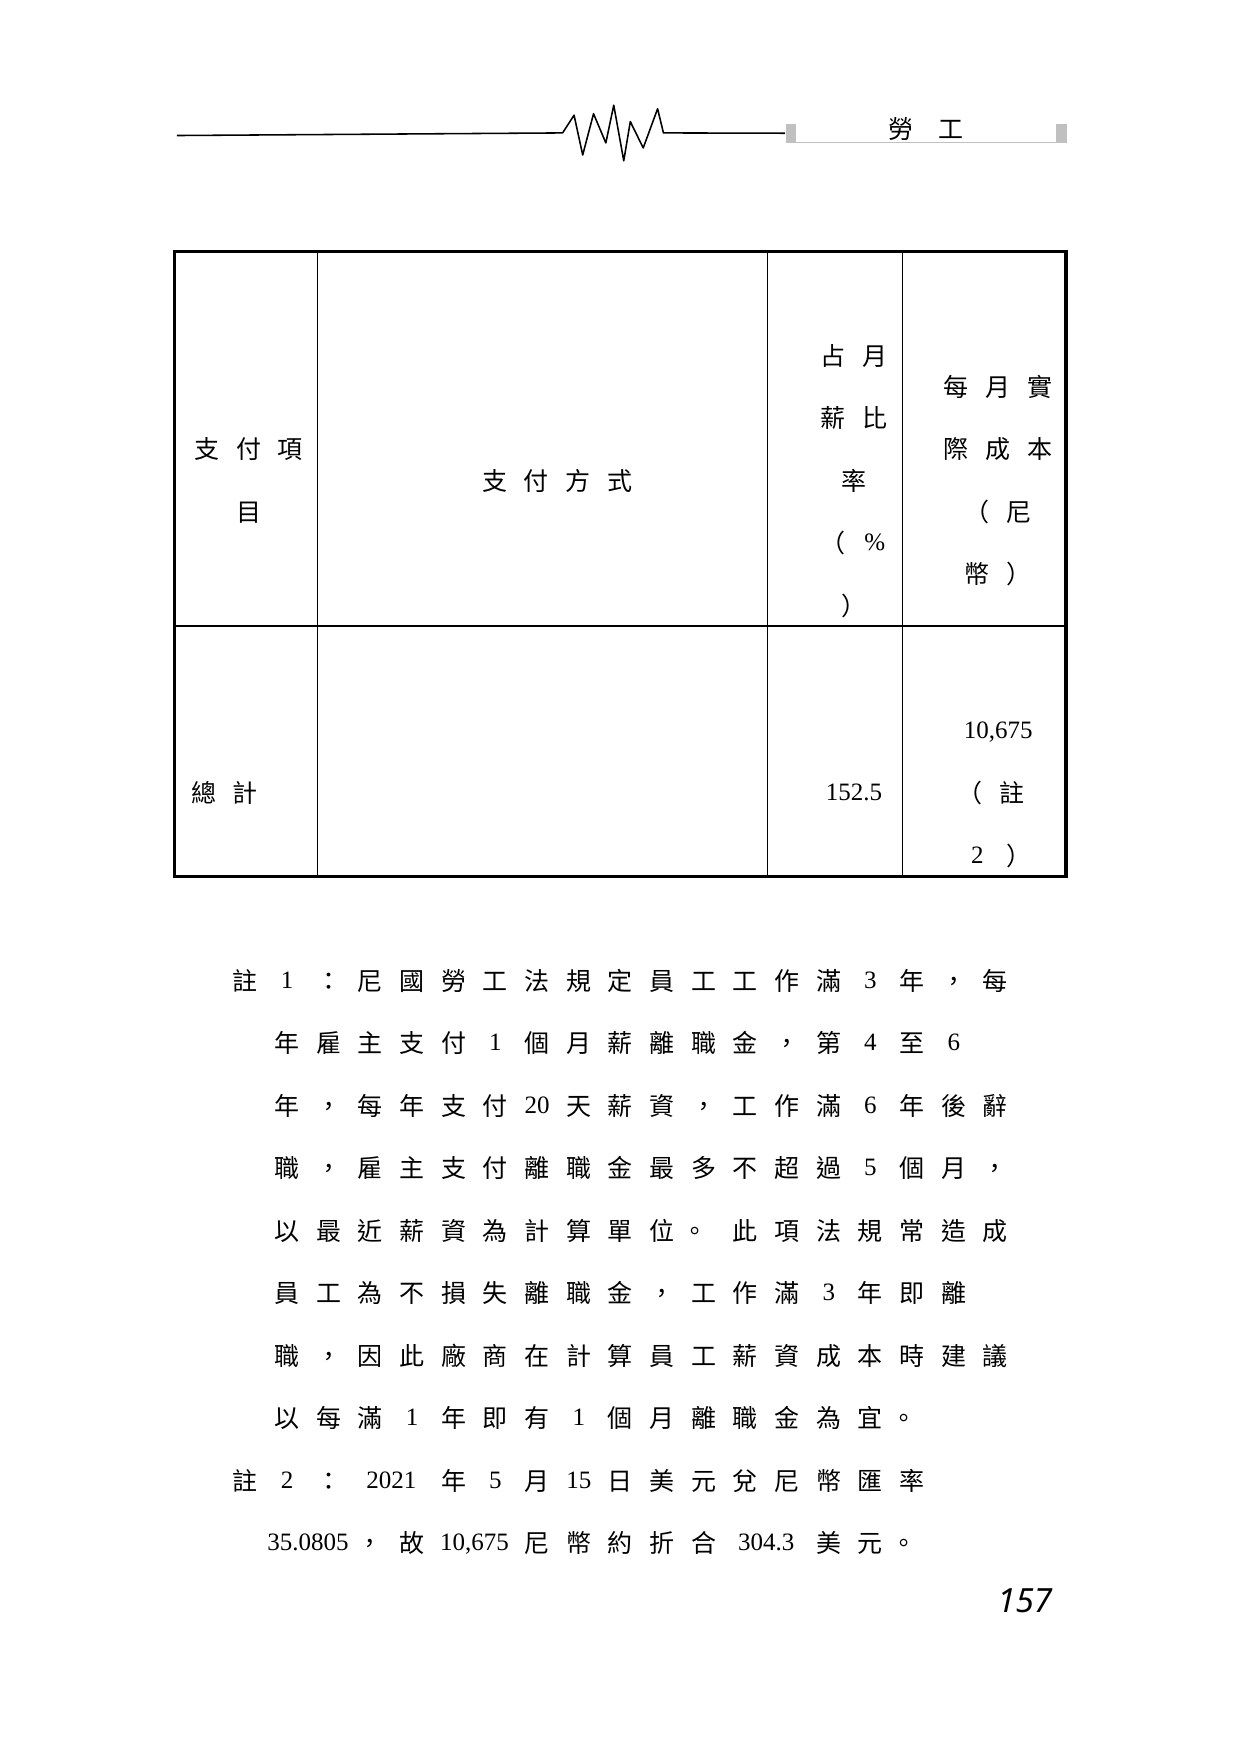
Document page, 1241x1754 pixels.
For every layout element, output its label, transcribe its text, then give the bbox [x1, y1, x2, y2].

table_cell [318, 627, 767, 875]
table_cell 152.5 [768, 627, 902, 875]
table_header 每月實際成本 （尼幣） [903, 253, 1064, 625]
table_cell 總計 [176, 627, 317, 875]
text 註2：2021年5月15日美元兌尼幣匯率35.0805，故10,675尼幣約折合304.3美元。 [195, 1438, 1045, 1563]
text 註1：尼國勞工法規定員工工作滿3年，每年雇主支付1個月薪離職金，第4至6年，每年支付20天薪資，工作滿6年後辭職，雇主支付離職金最多不超過5個月，以最近薪資為計算單位。此項法規常造成員工為不損失離職金，工作滿3年即離職，因此廠商在計算員工薪資成本時建議以每滿1年即有1個月離職金為宜。 [195, 938, 1045, 1438]
table_header 占月薪比率（%） [768, 253, 902, 625]
table_header 支付項目 [176, 253, 317, 625]
table_cell 10,675（註2） [903, 627, 1064, 875]
table_header 支付方式 [318, 253, 767, 625]
